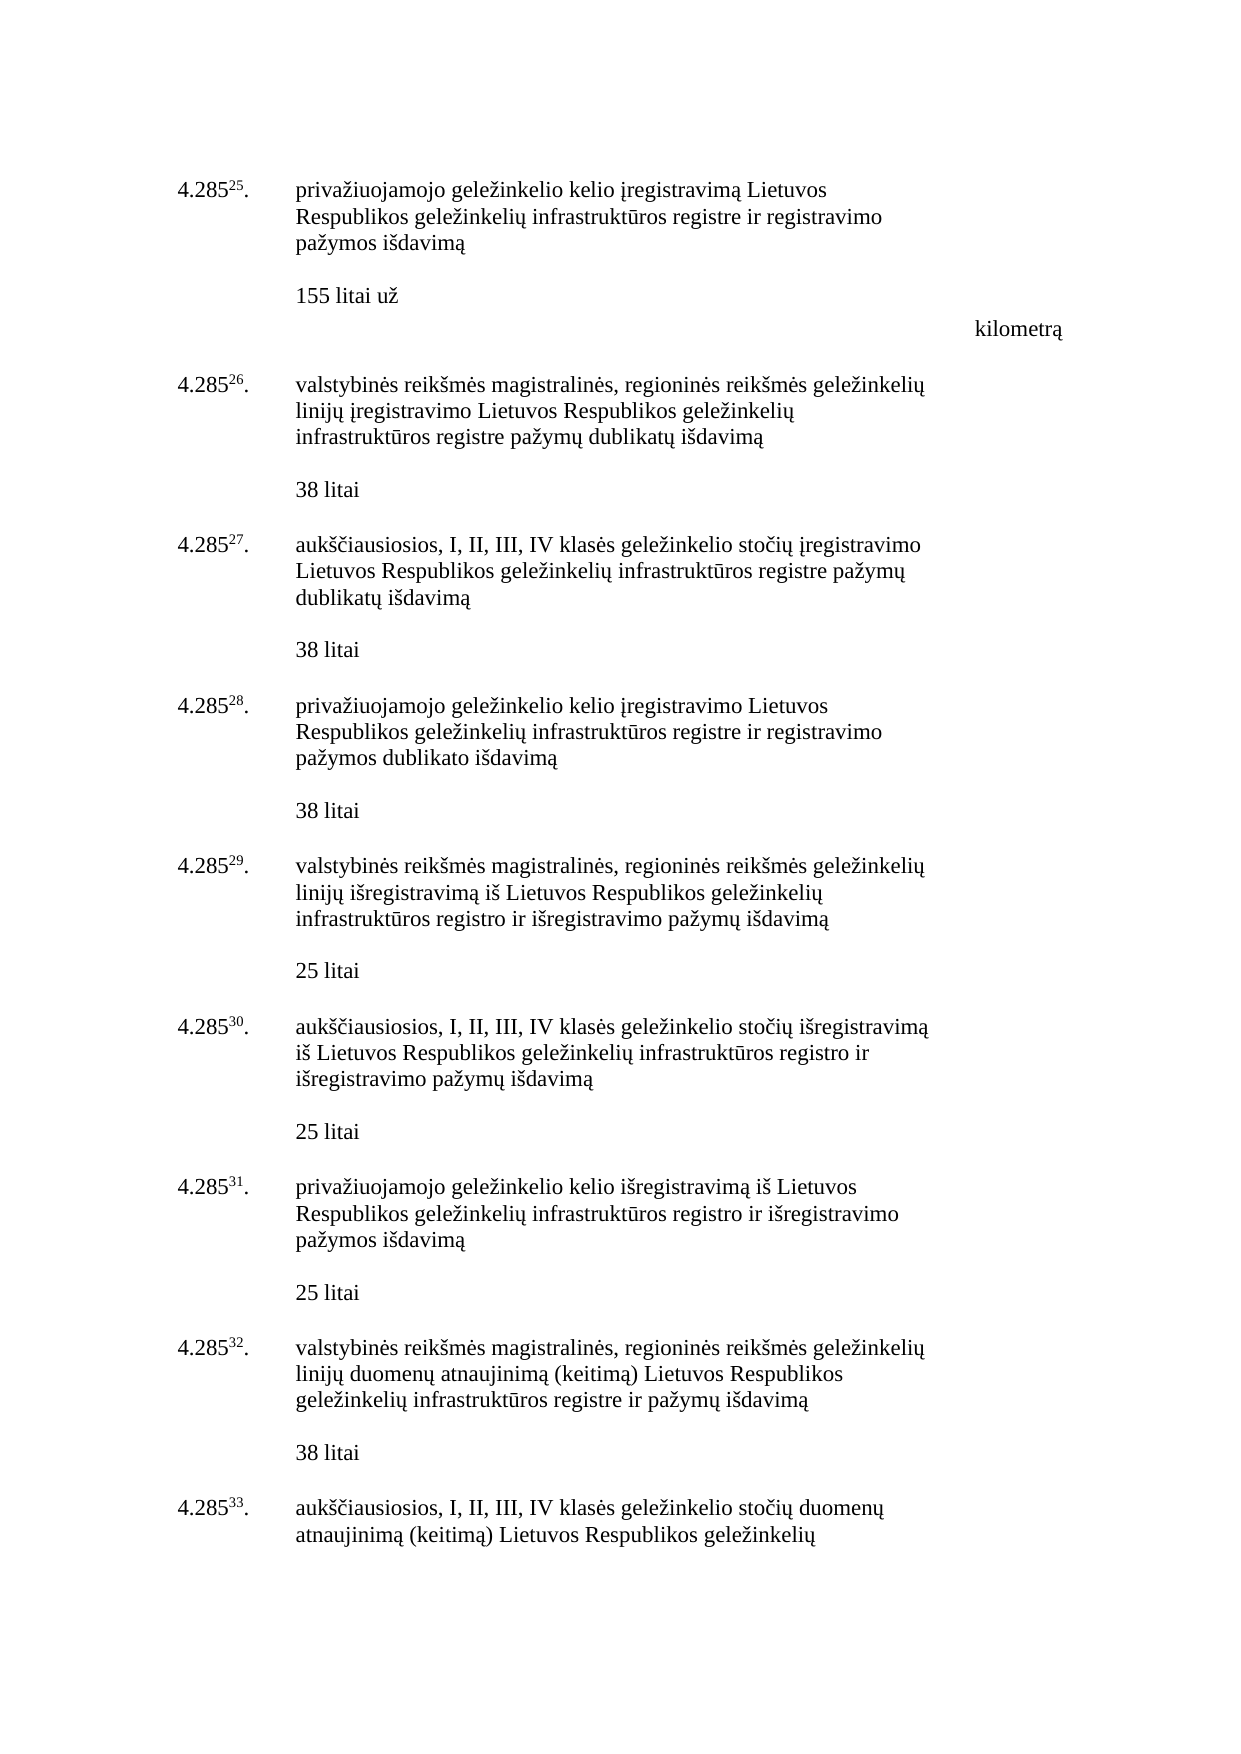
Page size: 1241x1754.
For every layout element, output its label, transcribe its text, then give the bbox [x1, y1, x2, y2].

text Lietuvos Respublikos geležinkelių infrastruktūros registre pažymų [177, 557, 930, 584]
text pažymos išdavimą 155 litai už [177, 229, 945, 308]
text infrastruktūros registro ir išregistravimo pažymų išdavimą 25 litai [177, 905, 930, 984]
text dublikatų išdavimą 38 litai [177, 584, 930, 663]
text 4.28529. valstybinės reikšmės magistralinės, regioninės reikšmės geležinkelių [177, 852, 930, 878]
text linijų duomenų atnaujinimą (keitimą) Lietuvos Respublikos [177, 1360, 930, 1386]
text iš Lietuvos Respublikos geležinkelių infrastruktūros registro ir [177, 1039, 930, 1065]
text 4.28527. aukščiausiosios, I, II, III, IV klasės geležinkelio stočių įregistravimo [177, 531, 930, 557]
text 4.28533. aukščiausiosios, I, II, III, IV klasės geležinkelio stočių duomenų [177, 1494, 930, 1521]
text 4.28530. aukščiausiosios, I, II, III, IV klasės geležinkelio stočių išregistravimą [177, 1013, 930, 1039]
text išregistravimo pažymų išdavimą 25 litai [177, 1065, 930, 1144]
text kilometrą [974, 316, 1122, 342]
text geležinkelių infrastruktūros registre ir pažymų išdavimą 38 litai [177, 1386, 930, 1466]
text 4.28528. privažiuojamojo geležinkelio kelio įregistravimo Lietuvos [177, 692, 930, 718]
text pažymos išdavimą 25 litai [177, 1226, 930, 1305]
text Respublikos geležinkelių infrastruktūros registro ir išregistravimo [177, 1199, 930, 1226]
text infrastruktūros registre pažymų dublikatų išdavimą 38 litai [177, 423, 930, 502]
text linijų išregistravimą iš Lietuvos Respublikos geležinkelių [177, 878, 930, 905]
text 4.28525. privažiuojamojo geležinkelio kelio įregistravimą Lietuvos [177, 176, 945, 203]
text 4.28531. privažiuojamojo geležinkelio kelio išregistravimą iš Lietuvos [177, 1173, 930, 1199]
text pažymos dublikato išdavimą 38 litai [177, 744, 930, 823]
text 4.28526. valstybinės reikšmės magistralinės, regioninės reikšmės geležinkelių [177, 371, 930, 397]
text linijų įregistravimo Lietuvos Respublikos geležinkelių [177, 397, 930, 423]
text 4.28532. valstybinės reikšmės magistralinės, regioninės reikšmės geležinkelių [177, 1334, 930, 1360]
text atnaujinimą (keitimą) Lietuvos Respublikos geležinkelių [177, 1521, 930, 1547]
text Respublikos geležinkelių infrastruktūros registre ir registravimo [177, 203, 945, 229]
text Respublikos geležinkelių infrastruktūros registre ir registravimo [177, 718, 930, 744]
